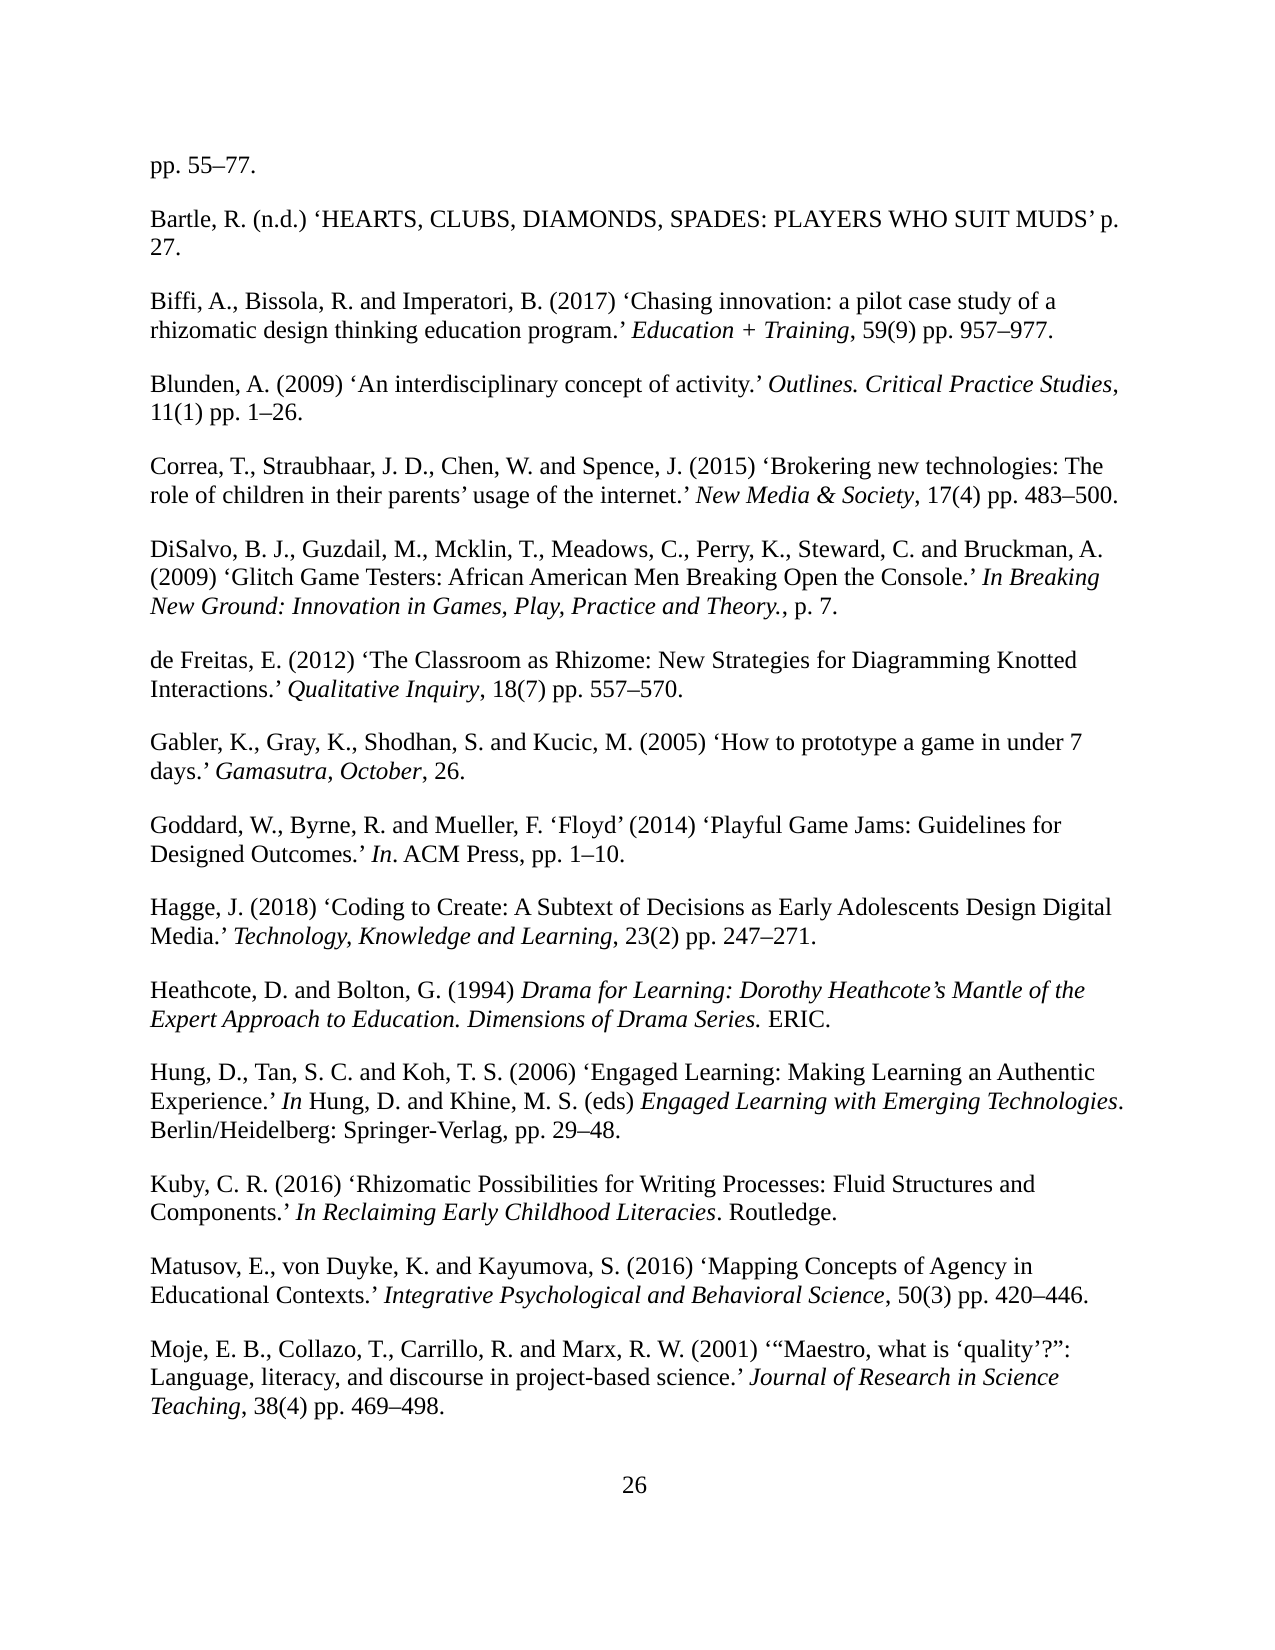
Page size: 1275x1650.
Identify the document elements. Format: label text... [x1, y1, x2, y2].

text Bartle, R. (n.d.) ‘HEARTS, CLUBS, DIAMONDS, SPADES: PLAYERS WHO SUIT MUDS’ p. 27. [150, 204, 1125, 261]
text Biffi, A., Bissola, R. and Imperatori, B. (2017) ‘Chasing innovation: a pilot case study of a rhizomatic design thinking education program.’ Education + Training, 59(9) pp. 957–977. [150, 286, 1125, 344]
text Blunden, A. (2009) ‘An interdisciplinary concept of activity.’ Outlines. Critical Practice Studies, 11(1) pp. 1–26. [150, 369, 1125, 426]
text Moje, E. B., Collazo, T., Carrillo, R. and Marx, R. W. (2001) ‘“Maestro, what is ‘quality’?”: Language, literacy, and discourse in project-based science.’ Journal of Research in Science Teaching, 38(4) pp. 469–498. [150, 1334, 1125, 1420]
text Matusov, E., von Duyke, K. and Kayumova, S. (2016) ‘Mapping Concepts of Agency in Educational Contexts.’ Integrative Psychological and Behavioral Science, 50(3) pp. 420–446. [150, 1251, 1125, 1309]
text Hagge, J. (2018) ‘Coding to Create: A Subtext of Decisions as Early Adolescents Design Digital Media.’ Technology, Knowledge and Learning, 23(2) pp. 247–271. [150, 892, 1125, 950]
text DiSalvo, B. J., Guzdail, M., Mcklin, T., Meadows, C., Perry, K., Steward, C. and Bruckman, A. (2009) ‘Glitch Game Testers: African American Men Breaking Open the Console.’ In Breaking New Ground: Innovation in Games, Play, Practice and Theory., p. 7. [150, 534, 1125, 620]
text pp. 55–77. [150, 150, 1125, 179]
text Gabler, K., Gray, K., Shodhan, S. and Kucic, M. (2005) ‘How to prototype a game in under 7 days.’ Gamasutra, October, 26. [150, 727, 1125, 785]
text Hung, D., Tan, S. C. and Koh, T. S. (2006) ‘Engaged Learning: Making Learning an Authentic Experience.’ In Hung, D. and Khine, M. S. (eds) Engaged Learning with Emerging Technologies. Berlin/Heidelberg: Springer-Verlag, pp. 29–48. [150, 1057, 1125, 1144]
text Goddard, W., Byrne, R. and Mueller, F. ‘Floyd’ (2014) ‘Playful Game Jams: Guidelines for Designed Outcomes.’ In. ACM Press, pp. 1–10. [150, 810, 1125, 867]
text Correa, T., Straubhaar, J. D., Chen, W. and Spence, J. (2015) ‘Brokering new technologies: The role of children in their parents’ usage of the internet.’ New Media & Society, 17(4) pp. 483–500. [150, 451, 1125, 509]
text de Freitas, E. (2012) ‘The Classroom as Rhizome: New Strategies for Diagramming Knotted Interactions.’ Qualitative Inquiry, 18(7) pp. 557–570. [150, 645, 1125, 702]
text Heathcote, D. and Bolton, G. (1994) Drama for Learning: Dorothy Heathcote’s Mantle of the Expert Approach to Education. Dimensions of Drama Series. ERIC. [150, 975, 1125, 1032]
text Kuby, C. R. (2016) ‘Rhizomatic Possibilities for Writing Processes: Fluid Structures and Components.’ In Reclaiming Early Childhood Literacies. Routledge. [150, 1169, 1125, 1226]
